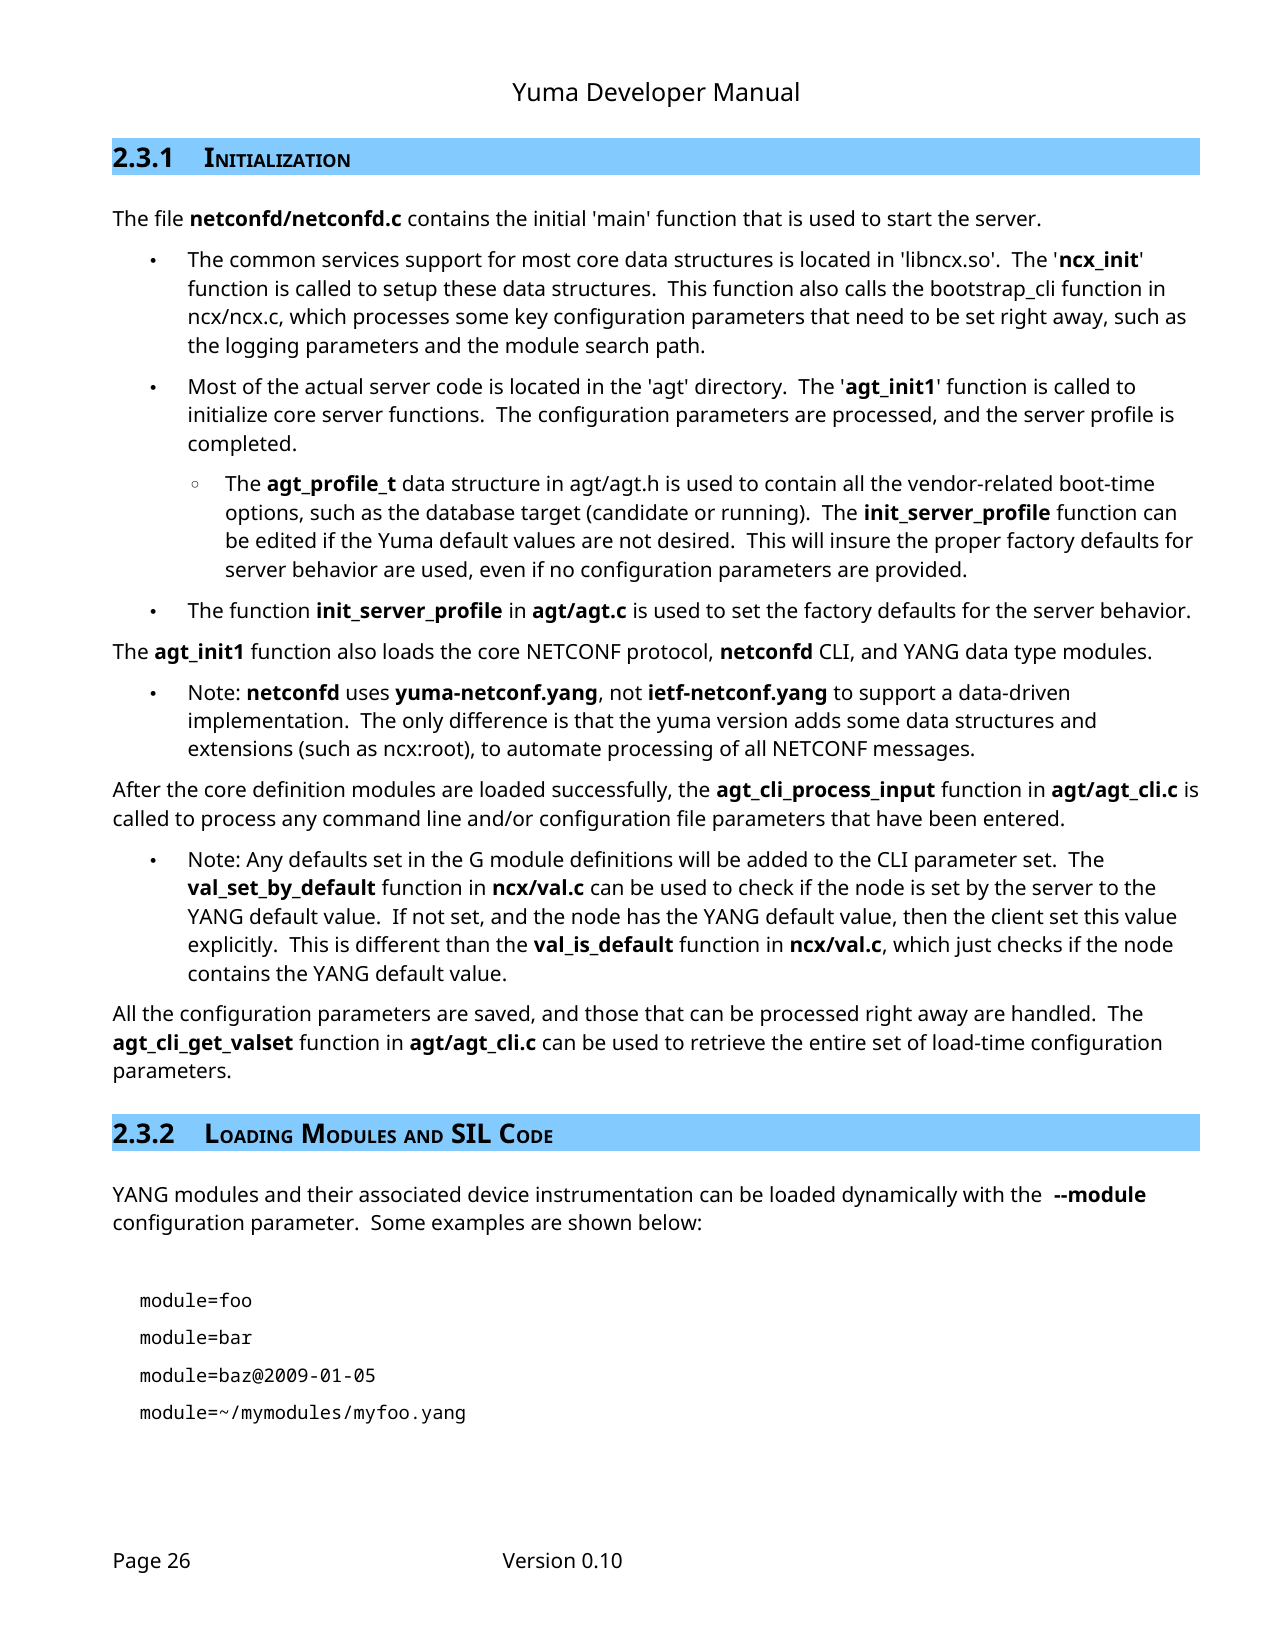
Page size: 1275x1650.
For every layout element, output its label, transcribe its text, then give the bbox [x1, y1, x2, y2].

text module=foo [139, 1287, 1200, 1312]
list The function init_server_profile in agt/agt.c is used to set the factory defaults for the server behavior. [150, 596, 1200, 624]
text The agt_init1 function also loads the core NETCONF protocol, netconfd CLI, and YANG data type modules. [112, 637, 1200, 665]
text All the configuration parameters are saved, and those that can be processed right away are handled. The agt_cli_get_valset function in agt/agt_cli.c can be used to retrieve the entire set of load-time configuration parameters. [112, 999, 1200, 1085]
text YANG modules and their associated device instrumentation can be loaded dynamically with the --module configuration parameter. Some examples are shown below: [112, 1180, 1200, 1237]
text module=baz@2009-01-05 [139, 1362, 1200, 1387]
text After the core definition modules are loaded successfully, the agt_cli_process_input function in agt/agt_cli.c is called to process any command line and/or configuration file parameters that have been entered. [112, 776, 1200, 832]
text The file netconfd/netconfd.c contains the initial 'main' function that is used to start the server. [112, 204, 1200, 233]
subtitle Initialization [112, 138, 1200, 175]
list The agt_profile_t data structure in agt/agt.h is used to contain all the vendor-related boot-time options, such as the database target (candidate or running). The init_server_profile function can be edited if the Yuma default values are not desired. This will insure the proper factory defaults for server behavior are used, even if no configuration parameters are provided. [187, 469, 1200, 583]
subtitle Loading Modules and SIL Code [112, 1114, 1200, 1151]
text module=~/mymodules/myfoo.yang [139, 1399, 1200, 1425]
text module=bar [139, 1324, 1200, 1350]
list Most of the actual server code is located in the 'agt' directory. The 'agt_init1' function is called to initialize core server functions. The configuration parameters are processed, and the server profile is completed. [150, 372, 1200, 457]
list The common services support for most core data structures is located in 'libncx.so'. The 'ncx_init' function is called to setup these data structures. This function also calls the bootstrap_cli function in ncx/ncx.c, which processes some key configuration parameters that need to be set right away, such as the logging parameters and the module search path. [150, 246, 1200, 359]
list Note: netconfd uses yuma-netconf.yang, not ietf-netconf.yang to support a data-driven implementation. The only difference is that the yuma version adds some data structures and extensions (such as ncx:root), to automate processing of all NETCONF messages. [150, 678, 1200, 763]
list Note: Any defaults set in the G module definitions will be added to the CLI parameter set. The val_set_by_default function in ncx/val.c can be used to check if the node is set by the server to the YANG default value. If not set, and the node has the YANG default value, then the client set this value explicitly. This is different than the val_is_default function in ncx/val.c, which just checks if the node contains the YANG default value. [150, 845, 1200, 987]
